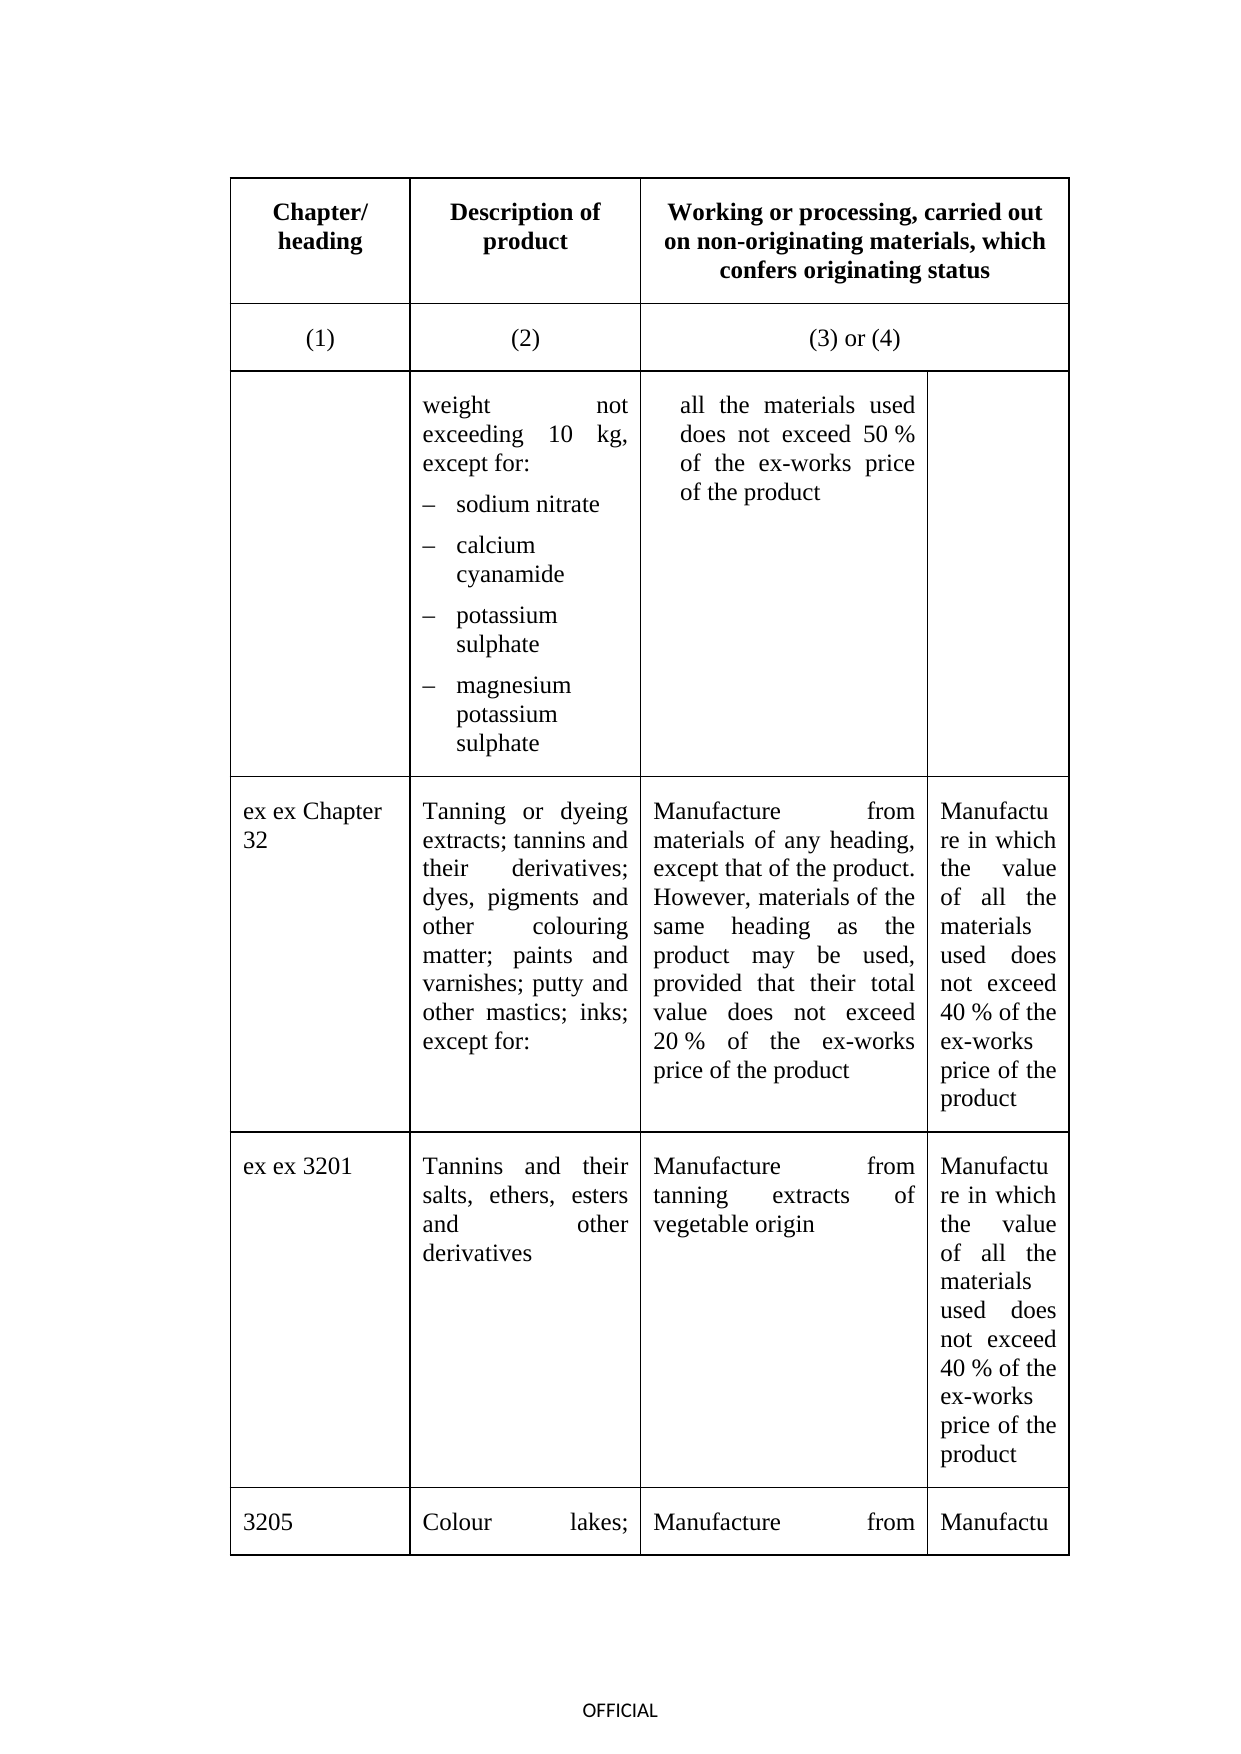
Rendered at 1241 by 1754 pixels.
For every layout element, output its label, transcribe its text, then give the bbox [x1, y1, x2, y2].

table_cell magnesium potassium sulphate [456, 664, 628, 763]
table_cell – [423, 524, 456, 594]
table_cell ex ex 3201 [231, 1133, 409, 1486]
table_cell Tanning or dyeing extracts; tannins and their derivatives; dyes, pigments and other colouring matter; paints and varnishes; putty and other mastics; inks; except for: [411, 777, 640, 1131]
table_cell Tannins and their salts, ethers, esters and other derivatives [411, 1133, 640, 1486]
table_cell [928, 372, 1068, 776]
table_cell [653, 384, 680, 512]
table_cell (3) or (4) [641, 304, 1068, 370]
table_cell calcium cyanamide [456, 524, 628, 594]
table_cell Manufacture from materials of any heading, except that of the product. However, materials of the same heading as the product may be used, provided that their total value does not exceed 20 % of the ex-works price of the product [641, 777, 927, 1131]
table_cell Manufacture in which the value of all the materials used does not exceed 40 % of the ex-works price of the product [928, 1133, 1068, 1486]
table_cell – [423, 664, 456, 763]
table_cell ex ex Chapter 32 [231, 777, 409, 1131]
table_cell – [423, 594, 456, 664]
table_header Description of product [411, 179, 640, 302]
table_cell Manufacture from [641, 1488, 927, 1554]
table_header Working or processing, carried out on non-originating materials, which confers originating status [641, 179, 1068, 302]
table_cell Manufacture from tanning extracts of vegetable origin [641, 1133, 927, 1486]
table_cell (2) [411, 304, 640, 370]
table_cell 3205 [231, 1488, 409, 1554]
table_cell Colour lakes; [411, 1488, 640, 1554]
table_header Chapter/ heading [231, 179, 409, 302]
table_cell potassium sulphate [456, 594, 628, 664]
table_cell weight not exceeding 10 kg, except for: [411, 372, 640, 776]
table_header sodium nitrate [456, 483, 628, 524]
table_cell [231, 372, 409, 776]
table_cell (1) [231, 304, 409, 370]
table_cell all the materials used does not exceed 50 % of the ex-works price of the product [680, 384, 915, 512]
table_cell [641, 372, 927, 776]
table_header – [423, 483, 456, 524]
table_cell Manufactu [928, 1488, 1068, 1554]
table_cell Manufacture in which the value of all the materials used does not exceed 40 % of the ex-works price of the product [928, 777, 1068, 1131]
